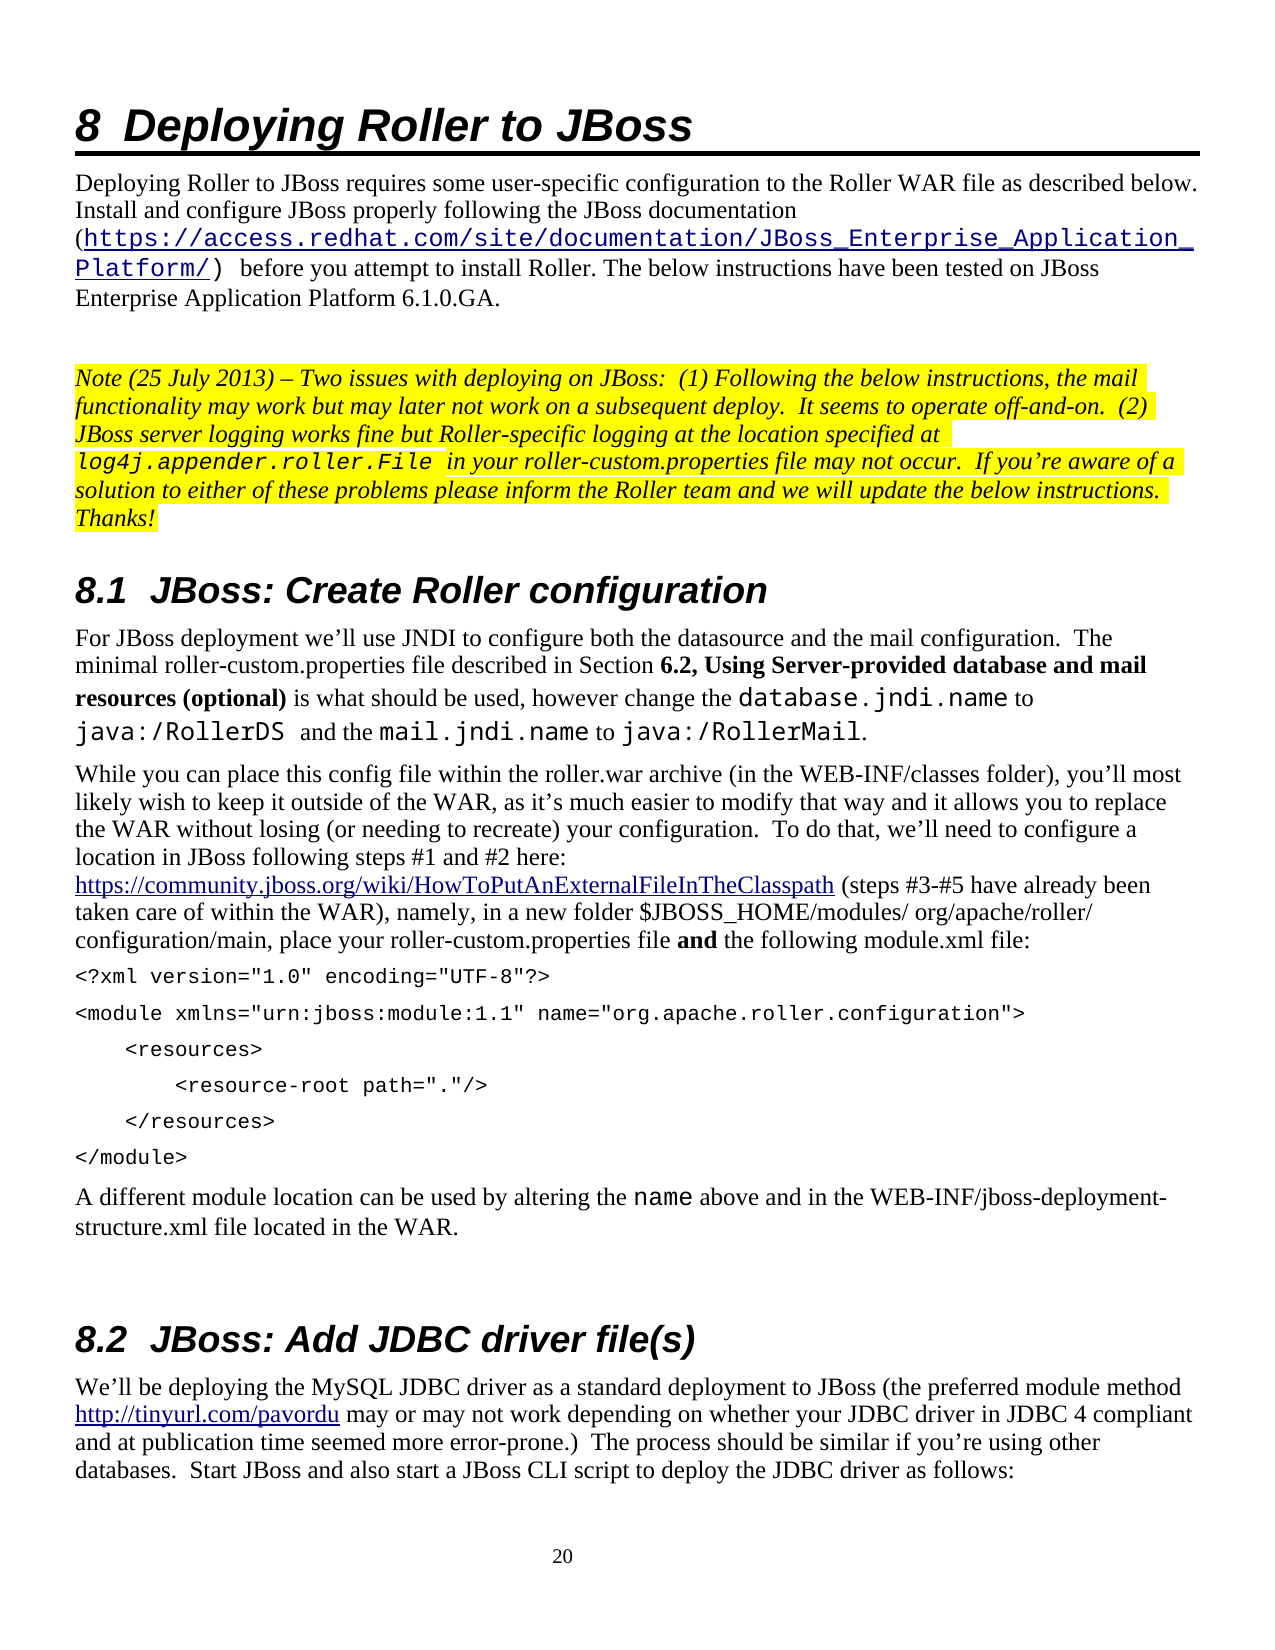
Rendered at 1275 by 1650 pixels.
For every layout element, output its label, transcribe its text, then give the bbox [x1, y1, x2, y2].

subtitle JBoss: Create Roller configuration [75, 569, 1200, 611]
text </resources> [75, 1111, 1200, 1135]
text While you can place this config file within the roller.war archive (in the WEB-INF/classes folder), you’ll most likely wish to keep it outside of the WAR, as it’s much easier to modify that way and it allows you to replace the WAR without losing (or needing to recreate) your configuration. To do that, we’ll need to configure a location in JBoss following steps #1 and #2 here: https://community.jboss.org/wiki/HowToPutAnExternalFileInTheClasspath (steps #3-#5 have already been taken care of within the WAR), namely, in a new folder $JBOSS_HOME/modules/ org/apache/roller/ configuration/main, place your roller-custom.properties file and the following module.xml file: [75, 760, 1200, 954]
text <resources> [75, 1039, 1200, 1062]
text <module xmlns="urn:jboss:module:1.1" name="org.apache.roller.configuration"> [75, 1003, 1200, 1026]
text Note (25 July 2013) – Two issues with deploying on JBoss: (1) Following the below instructions, the mail functionality may work but may later not work on a subsequent deploy. It seems to operate off-and-on. (2) JBoss server logging works fine but Roller-specific logging at the location specified at log4j.appender.roller.File in your roller-custom.properties file may not occur. If you’re aware of a solution to either of these problems please inform the Roller team and we will update the below instructions. Thanks! [75, 364, 1200, 532]
text We’ll be deploying the MySQL JDBC driver as a standard deployment to JBoss (the preferred module method http://tinyurl.com/pavordu may or may not work depending on whether your JDBC driver in JDBC 4 compliant and at publication time seemed more error-prone.) The process should be similar if you’re using other databases. Start JBoss and also start a JBoss CLI script to deploy the JDBC driver as follows: [75, 1373, 1200, 1484]
subtitle Deploying Roller to JBoss [75, 100, 1200, 151]
text </module> [75, 1147, 1200, 1171]
text For JBoss deployment we’ll use JNDI to configure both the datasource and the mail configuration. The minimal roller-custom.properties file described in Section 6.2, Using Server-provided database and mail resources (optional) is what should be used, however change the database.jndi.name to java:/RollerDS and the mail.jndi.name to java:/RollerMail. [75, 624, 1200, 747]
text Deploying Roller to JBoss requires some user-specific configuration to the Roller WAR file as described below. Install and configure JBoss properly following the JBoss documentation (https://access.redhat.com/site/documentation/JBoss_Enterprise_Application_Platform/) before you attempt to install Roller. The below instructions have been tested on JBoss Enterprise Application Platform 6.1.0.GA. [75, 169, 1200, 312]
text <resource-root path="."/> [75, 1075, 1200, 1098]
subtitle JBoss: Add JDBC driver file(s) [75, 1318, 1200, 1360]
text A different module location can be used by altering the name above and in the WEB-INF/jboss-deployment-structure.xml file located in the WAR. [75, 1183, 1200, 1241]
text <?xml version="1.0" encoding="UTF-8"?> [75, 966, 1200, 990]
